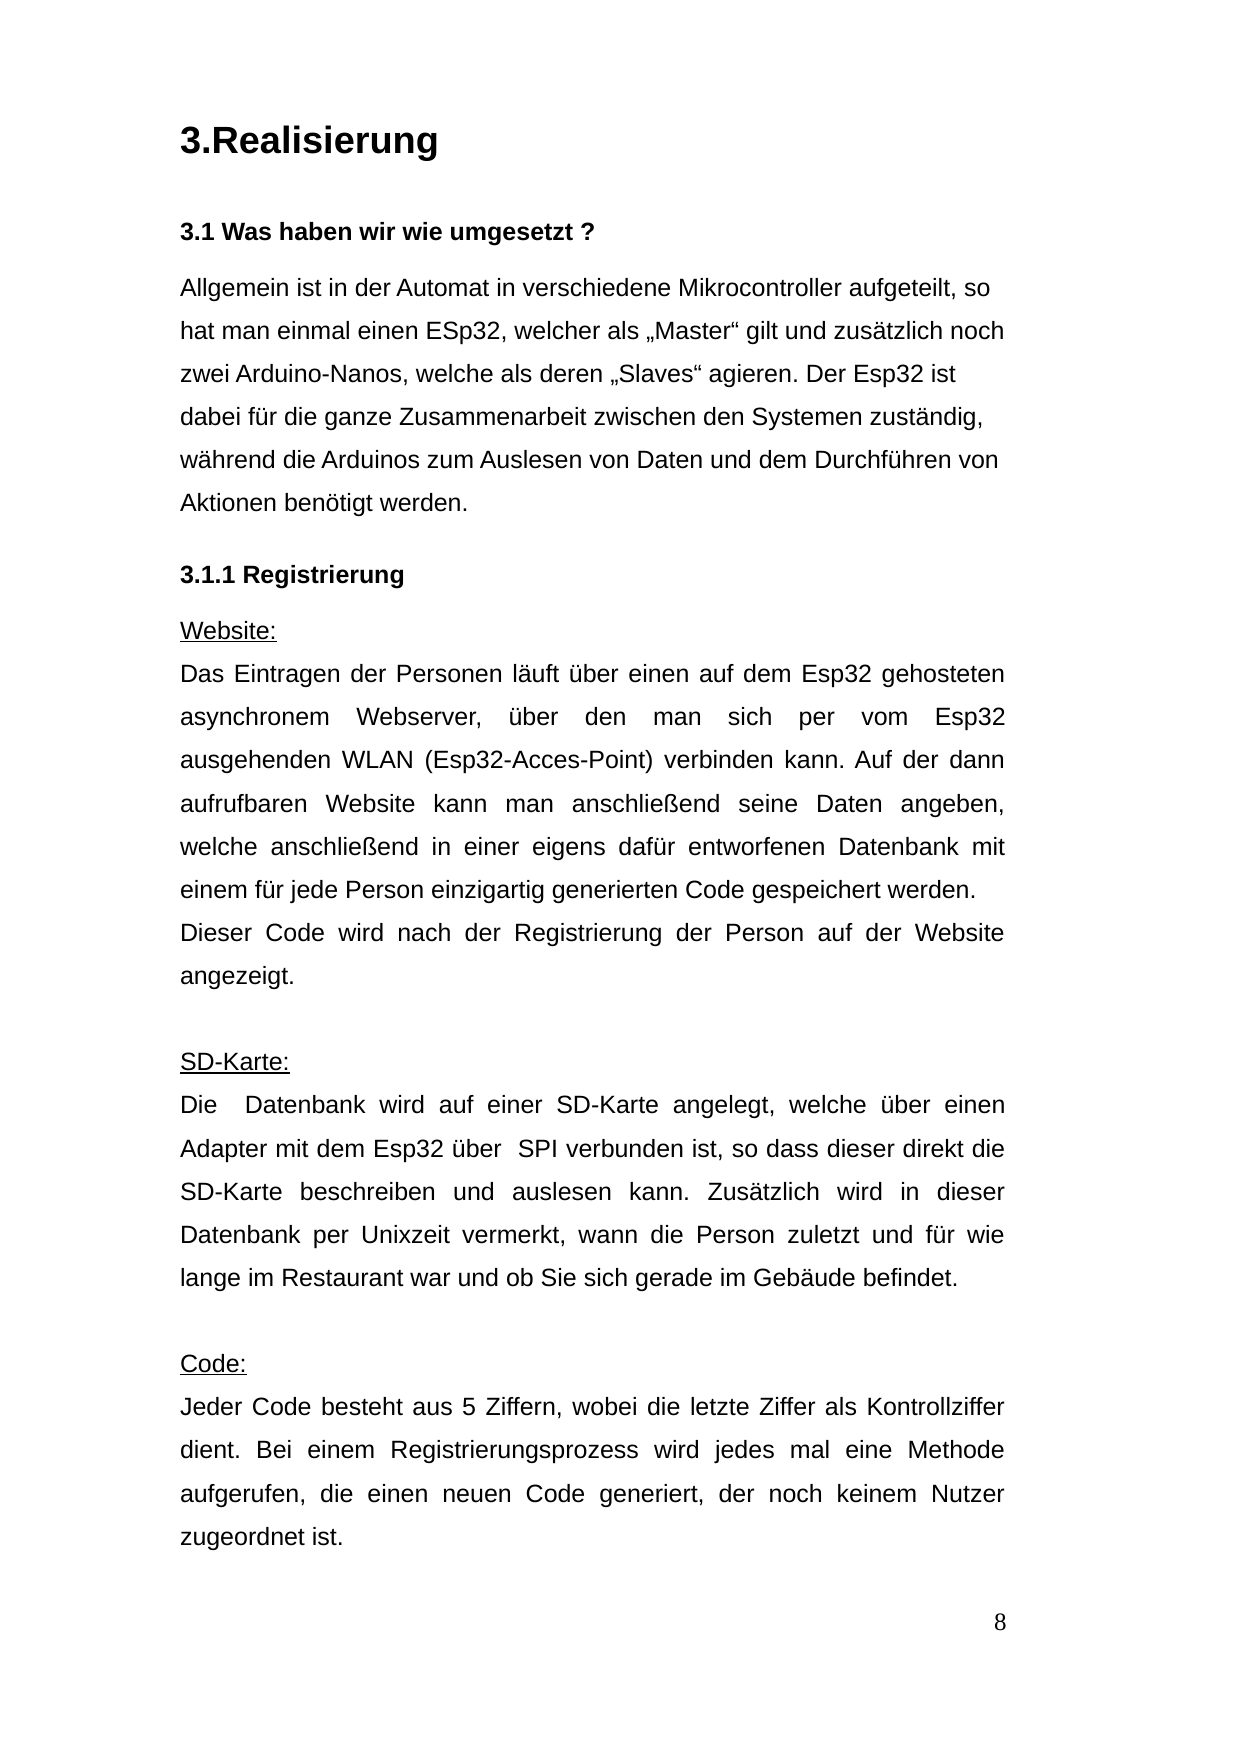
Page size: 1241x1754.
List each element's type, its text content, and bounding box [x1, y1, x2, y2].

subtitle 3.1 Was haben wir wie umgesetzt ? [180, 217, 1006, 246]
text Dieser Code wird nach der Registrierung der Person auf der Website angezeigt. [180, 918, 1006, 990]
text Website: [180, 616, 1006, 645]
subtitle 3.1.1 Registrierung [180, 560, 1006, 589]
text Die Datenbank wird auf einer SD-Karte angelegt, welche über einen Adapter mit dem Esp32 über SPI verbunden ist, so dass dieser direkt die SD-Karte beschreiben und auslesen kann. Zusätzlich wird in dieser Datenbank per Unixzeit vermerkt, wann die Person zuletzt und für wie lange im Restaurant war und ob Sie sich gerade im Gebäude befindet. [180, 1090, 1006, 1292]
text Code: [180, 1349, 1006, 1378]
text Das Eintragen der Personen läuft über einen auf dem Esp32 gehosteten asynchronem Webserver, über den man sich per vom Esp32 ausgehenden WLAN (Esp32-Acces-Point) verbinden kann. Auf der dann aufrufbaren Website kann man anschließend seine Daten angeben, welche anschließend in einer eigens dafür entworfenen Datenbank mit einem für jede Person einzigartig generierten Code gespeichert werden. [180, 659, 1006, 903]
subtitle 3.Realisierung [180, 118, 1006, 162]
text Allgemein ist in der Automat in verschiedene Mikrocontroller aufgeteilt, so hat man einmal einen ESp32, welcher als „Master“ gilt und zusätzlich noch zwei Arduino-Nanos, welche als deren „Slaves“ agieren. Der Esp32 ist dabei für die ganze Zusammenarbeit zwischen den Systemen zuständig, während die Arduinos zum Auslesen von Daten und dem Durchführen von Aktionen benötigt werden. [180, 272, 1006, 517]
text Jeder Code besteht aus 5 Ziffern, wobei die letzte Ziffer als Kontrollziffer dient. Bei einem Registrierungsprozess wird jedes mal eine Methode aufgerufen, die einen neuen Code generiert, der noch keinem Nutzer zugeordnet ist. [180, 1392, 1006, 1550]
text SD-Karte: [180, 1047, 1006, 1076]
